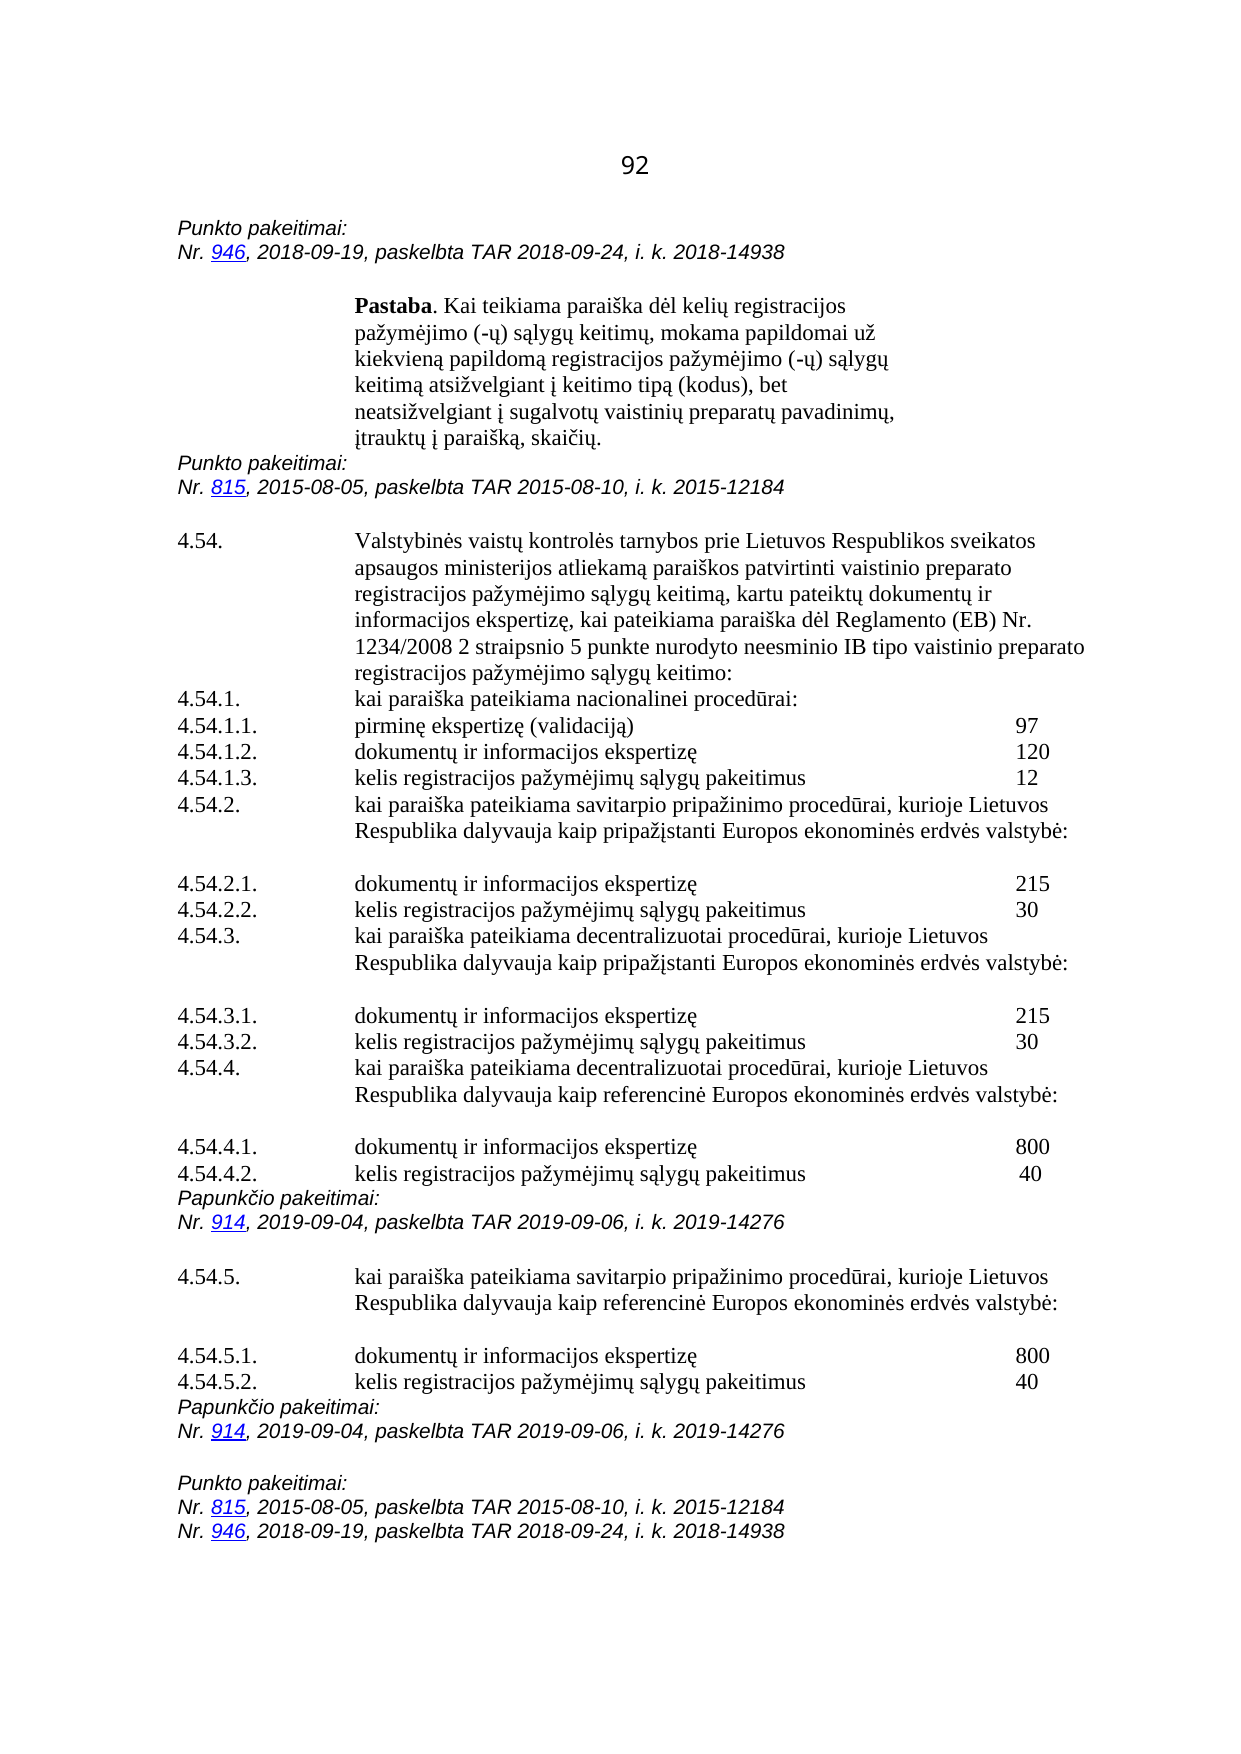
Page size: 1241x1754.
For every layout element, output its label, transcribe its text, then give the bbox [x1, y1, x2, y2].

text Punkto pakeitimai: [177, 1471, 1092, 1495]
text 4.54.1.1. pirminę ekspertizę (validaciją) 97 [177, 712, 1092, 738]
text 4.54.1.3. kelis registracijos pažymėjimų sąlygų pakeitimus 12 [177, 764, 1092, 791]
text 4.54.4.2. kelis registracijos pažymėjimų sąlygų pakeitimus 40 [177, 1160, 1092, 1186]
text 4.54.5.1. dokumentų ir informacijos ekspertizę 800 [177, 1342, 1092, 1368]
text 4.54.4.1. dokumentų ir informacijos ekspertizę 800 [177, 1133, 1092, 1160]
text įtrauktų į paraišką, skaičių. [354, 424, 945, 451]
text Papunkčio pakeitimai: [177, 1394, 1092, 1418]
text 4.54.5.2. kelis registracijos pažymėjimų sąlygų pakeitimus 40 [177, 1368, 1092, 1394]
text 4.54.3. kai paraiška pateikiama decentralizuotai procedūrai, kurioje Lietuvos Respublika dalyvauja kaip pripažįstanti Europos ekonominės erdvės valstybė: [177, 923, 1092, 1002]
text 4.54.3.2. kelis registracijos pažymėjimų sąlygų pakeitimus 30 [177, 1028, 1092, 1054]
text 4.54.2.2. kelis registracijos pažymėjimų sąlygų pakeitimus 30 [177, 896, 1092, 923]
text keitimą atsižvelgiant į keitimo tipą (kodus), bet [354, 372, 945, 398]
text Nr. 914, 2019-09-04, paskelbta TAR 2019-09-06, i. k. 2019-14276 [177, 1210, 1092, 1234]
text kiekvieną papildomą registracijos pažymėjimo (-ų) sąlygų [354, 345, 945, 372]
text 4.54.5. kai paraiška pateikiama savitarpio pripažinimo procedūrai, kurioje Lietuvos Respublika dalyvauja kaip referencinė Europos ekonominės erdvės valstybė: [177, 1263, 1092, 1342]
text 4.54.2.1. dokumentų ir informacijos ekspertizę 215 [177, 870, 1092, 896]
text Nr. 815, 2015-08-05, paskelbta TAR 2015-08-10, i. k. 2015-12184 [177, 474, 1092, 498]
text Pastaba. Kai teikiama paraiška dėl kelių registracijos [354, 292, 945, 319]
text Punkto pakeitimai: [177, 451, 1092, 474]
text Nr. 815, 2015-08-05, paskelbta TAR 2015-08-10, i. k. 2015-12184 [177, 1495, 1092, 1519]
text 4.54. Valstybinės vaistų kontrolės tarnybos prie Lietuvos Respublikos sveikatos apsaugos ministerijos atliekamą paraiškos patvirtinti vaistinio preparato registracijos pažymėjimo sąlygų keitimą, kartu pateiktų dokumentų ir informacijos ekspertizę, kai pateikiama paraiška dėl Reglamento (EB) Nr. 1234/2008 2 straipsnio 5 punkte nurodyto neesminio IB tipo vaistinio preparato registracijos pažymėjimo sąlygų keitimo: [177, 527, 1092, 685]
text Papunkčio pakeitimai: [177, 1186, 1092, 1210]
text Nr. 914, 2019-09-04, paskelbta TAR 2019-09-06, i. k. 2019-14276 [177, 1418, 1092, 1442]
text Nr. 946, 2018-09-19, paskelbta TAR 2018-09-24, i. k. 2018-14938 [177, 240, 1092, 264]
text 4.54.2. kai paraiška pateikiama savitarpio pripažinimo procedūrai, kurioje Lietuvos Respublika dalyvauja kaip pripažįstanti Europos ekonominės erdvės valstybė: [177, 791, 1092, 870]
text 4.54.3.1. dokumentų ir informacijos ekspertizę 215 [177, 1002, 1092, 1028]
text Nr. 946, 2018-09-19, paskelbta TAR 2018-09-24, i. k. 2018-14938 [177, 1519, 1092, 1543]
text pažymėjimo (-ų) sąlygų keitimų, mokama papildomai už [354, 319, 945, 345]
text neatsižvelgiant į sugalvotų vaistinių preparatų pavadinimų, [354, 398, 945, 424]
text 4.54.1.2. dokumentų ir informacijos ekspertizę 120 [177, 738, 1092, 764]
text 4.54.4. kai paraiška pateikiama decentralizuotai procedūrai, kurioje Lietuvos Respublika dalyvauja kaip referencinė Europos ekonominės erdvės valstybė: [177, 1054, 1092, 1133]
text 4.54.1. kai paraiška pateikiama nacionalinei procedūrai: [177, 685, 1092, 712]
text Punkto pakeitimai: [177, 216, 1092, 240]
